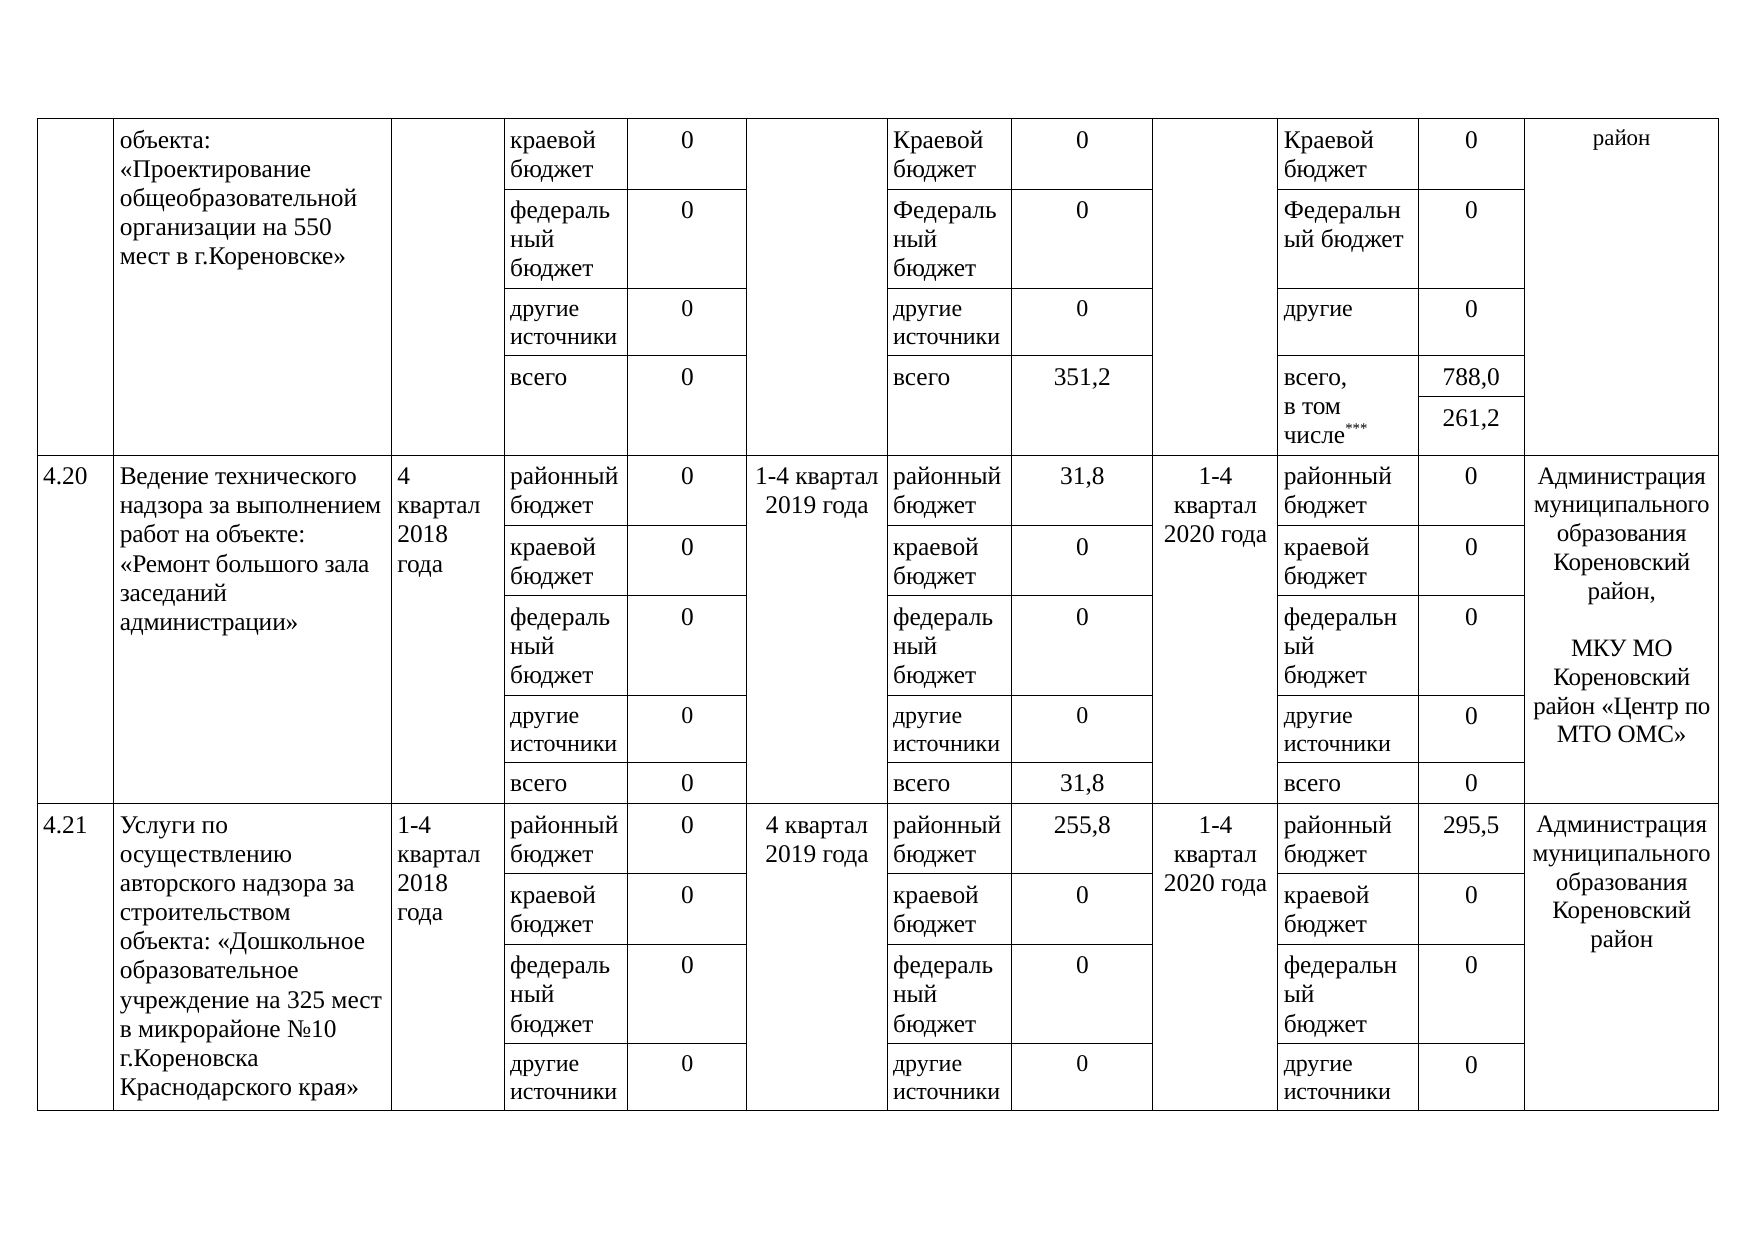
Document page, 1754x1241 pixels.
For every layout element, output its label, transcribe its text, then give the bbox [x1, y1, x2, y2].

table_cell другие источники [1278, 1044, 1418, 1110]
table_cell 0 [628, 456, 746, 525]
table_cell [38, 119, 113, 454]
table_cell 4.21 [38, 804, 113, 1110]
table_cell район [1525, 119, 1718, 454]
table_cell 1-4 квартал 2019 года [747, 456, 887, 803]
table_cell Краевой бюджет [1278, 119, 1418, 188]
table_cell [392, 119, 504, 454]
table_cell 0 [1419, 456, 1524, 525]
table_cell другие источники [888, 696, 1011, 762]
table_cell другие источники [505, 696, 627, 762]
table_cell 0 [1419, 945, 1524, 1043]
table_cell 0 [628, 874, 746, 944]
table_cell 295,5 [1419, 804, 1524, 873]
table_cell 4 квартал 2019 года [747, 804, 887, 1110]
table_cell краевой бюджет [505, 874, 627, 944]
table_cell 0 [628, 945, 746, 1043]
table_cell районный бюджет [505, 456, 627, 525]
table_cell 0 [628, 596, 746, 695]
table_cell 0 [1419, 119, 1524, 188]
table_cell всего [888, 356, 1011, 454]
table_cell [1153, 119, 1277, 454]
table_cell Администрация муниципального образования Кореновский район, МКУ МО Кореновский район «Центр по МТО ОМС» [1525, 456, 1718, 803]
table_cell 0 [628, 804, 746, 873]
table_cell 0 [628, 763, 746, 803]
table_cell краевой бюджет [505, 119, 627, 188]
table_cell всего [505, 763, 627, 803]
table_cell краевой бюджет [888, 874, 1011, 944]
table_cell [747, 119, 887, 454]
table_cell федеральный бюджет [888, 596, 1011, 695]
table_cell Федеральный бюджет [888, 190, 1011, 288]
table_cell другие источники [888, 289, 1011, 355]
table_cell 4.20 [38, 456, 113, 803]
table_cell 1-4 квартал 2018 года [392, 804, 504, 1110]
table_cell федеральный бюджет [888, 945, 1011, 1043]
table_cell 0 [1012, 119, 1152, 188]
table_cell 0 [1419, 874, 1524, 944]
table_cell 0 [1419, 1044, 1524, 1110]
table_cell федеральный бюджет [1278, 596, 1418, 695]
table_cell 0 [1012, 696, 1152, 762]
table_cell 0 [628, 526, 746, 595]
table_cell 0 [628, 696, 746, 762]
table_cell федеральный бюджет [505, 190, 627, 288]
table_cell всего [1278, 763, 1418, 803]
table_cell всего [888, 763, 1011, 803]
table_cell 0 [1419, 763, 1524, 803]
table_cell 0 [628, 289, 746, 355]
table_cell краевой бюджет [888, 526, 1011, 595]
table_cell 0 [628, 119, 746, 188]
table_cell районный бюджет [1278, 456, 1418, 525]
table_cell 0 [1419, 696, 1524, 762]
table_cell районный бюджет [505, 804, 627, 873]
table_cell Услуги по осуществлению авторского надзора за строительством объекта: «Дошкольное образовательное учреждение на 325 мест в микрорайоне №10 г.Кореновска Краснодарского края» [114, 804, 391, 1110]
table_cell всего, в том числе*** [1278, 356, 1418, 454]
table_cell краевой бюджет [1278, 526, 1418, 595]
table_cell другие источники [505, 289, 627, 355]
table_cell 1-4 квартал 2020 года [1153, 456, 1277, 803]
table_cell 0 [628, 1044, 746, 1110]
table_cell 4 квартал 2018 года [392, 456, 504, 803]
table_cell краевой бюджет [1278, 874, 1418, 944]
table_cell другие источники [505, 1044, 627, 1110]
table_cell 0 [1012, 596, 1152, 695]
table_cell 0 [1012, 945, 1152, 1043]
table_cell 0 [1419, 289, 1524, 355]
table_cell районный бюджет [1278, 804, 1418, 873]
table_cell федеральный бюджет [1278, 945, 1418, 1043]
table_cell Ведение технического надзора за выполнением работ на объекте: «Ремонт большого зала заседаний администрации» [114, 456, 391, 803]
table_cell 31,8 [1012, 456, 1152, 525]
table_cell 0 [1012, 874, 1152, 944]
table_cell 0 [628, 190, 746, 288]
table_cell Администрация муниципального образования Кореновский район [1525, 804, 1718, 1110]
table_cell районный бюджет [888, 456, 1011, 525]
table_cell другие [1278, 289, 1418, 355]
table_cell объекта: «Проектирование общеобразовательной организации на 550 мест в г.Кореновске» [114, 119, 391, 454]
table_cell 0 [1419, 596, 1524, 695]
table_cell 255,8 [1012, 804, 1152, 873]
table_cell федеральный бюджет [505, 596, 627, 695]
table_cell 0 [1419, 526, 1524, 595]
table_cell 1-4 квартал 2020 года [1153, 804, 1277, 1110]
table_cell 0 [1012, 289, 1152, 355]
table_cell 0 [1419, 190, 1524, 288]
table_cell 351,2 [1012, 356, 1152, 454]
table_cell другие источники [888, 1044, 1011, 1110]
table_cell 31,8 [1012, 763, 1152, 803]
table_cell Федеральный бюджет [1278, 190, 1418, 288]
table_cell 788,0 [1419, 356, 1524, 396]
table_cell 261,2 [1419, 397, 1524, 454]
table_cell другие источники [1278, 696, 1418, 762]
table_cell краевой бюджет [505, 526, 627, 595]
table_cell районный бюджет [888, 804, 1011, 873]
table_cell 0 [1012, 190, 1152, 288]
table_cell 0 [1012, 1044, 1152, 1110]
table_cell всего [505, 356, 627, 454]
table_cell Краевой бюджет [888, 119, 1011, 188]
table_cell 0 [628, 356, 746, 454]
table_cell 0 [1012, 526, 1152, 595]
table_cell федеральный бюджет [505, 945, 627, 1043]
